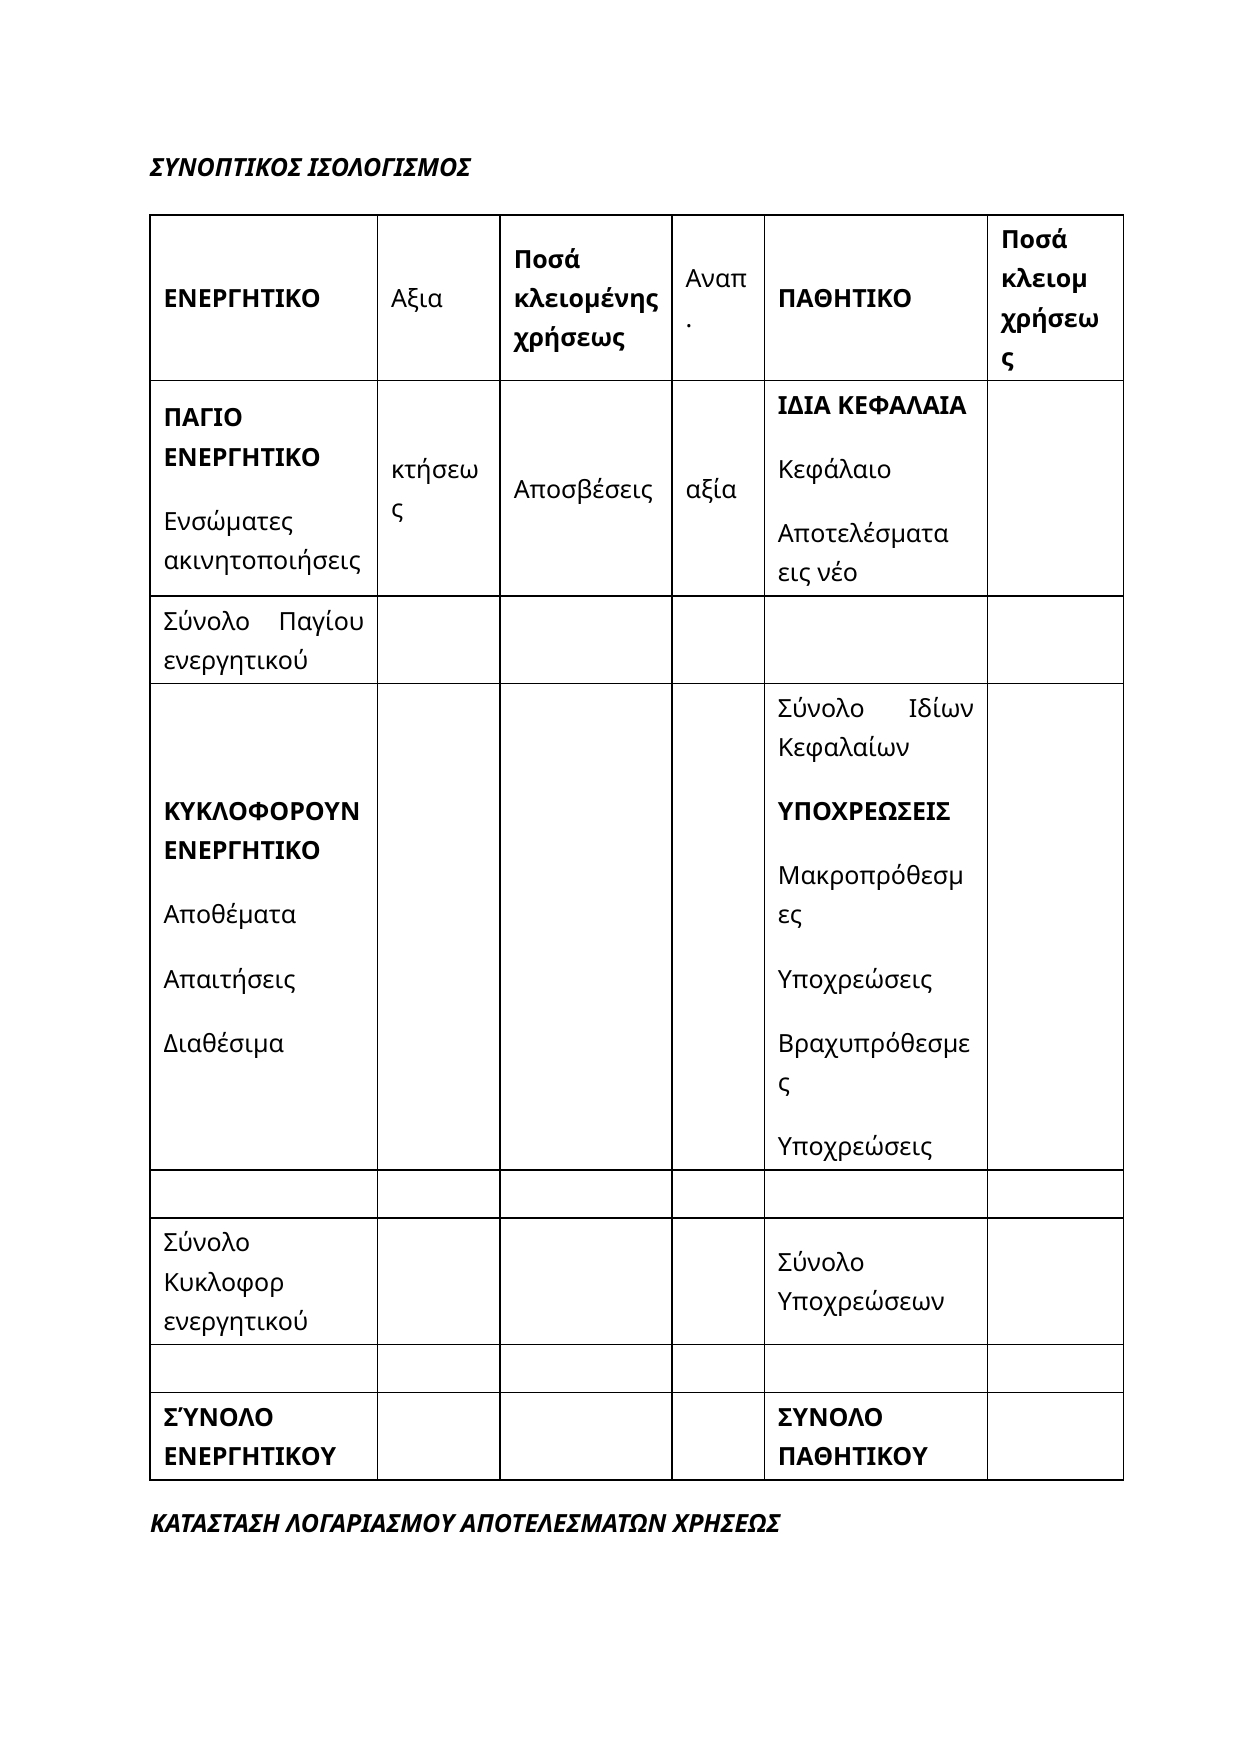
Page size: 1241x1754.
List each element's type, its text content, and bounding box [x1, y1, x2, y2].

table_cell [765, 1171, 987, 1217]
table_cell [501, 1219, 671, 1344]
table_header ΠΑΘΗΤΙΚΟ [765, 216, 987, 380]
table_cell [501, 597, 671, 683]
table_cell [378, 1393, 499, 1479]
table_cell [501, 1345, 671, 1392]
table_cell Σύνολο Υποχρεώσεων [765, 1219, 987, 1344]
table_cell [988, 381, 1123, 595]
table_cell [988, 1393, 1123, 1479]
table_cell ΙΔΙΑ ΚΕΦΑΛΑΙΑ Κεφάλαιο Αποτελέσματα εις νέο [765, 381, 987, 595]
table_cell [673, 1345, 764, 1392]
table_cell [378, 1171, 499, 1217]
table_cell ΠΑΓΙΟ ΕΝΕΡΓΗΤΙΚΟ Ενσώματες ακινητοποιήσεις [151, 381, 377, 595]
table_header Ποσά κλειομ χρήσεως [988, 216, 1123, 380]
table_cell [673, 1219, 764, 1344]
table_header Αξια [378, 216, 499, 380]
table_cell [378, 1345, 499, 1392]
table_cell ΚΥΚΛΟΦΟΡΟΥΝ ΕΝΕΡΓΗΤΙΚΟ Αποθέματα Απαιτήσεις Διαθέσιμα [151, 684, 377, 1169]
table_cell [988, 1219, 1123, 1344]
table_cell [501, 684, 671, 1169]
table_cell [673, 597, 764, 683]
table_cell ΣΎΝΟΛΟ ΕΝΕΡΓΗΤΙΚΟΥ [151, 1393, 377, 1479]
table_cell [501, 1171, 671, 1217]
table_cell [378, 1219, 499, 1344]
text ΣΥΝΟΠΤΙΚΟΣ ΙΣΟΛΟΓΙΣΜΟΣ [150, 150, 1090, 184]
table_cell [673, 1393, 764, 1479]
table_cell [673, 684, 764, 1169]
table_cell Σύνολο Παγίου ενεργητικού [151, 597, 377, 683]
table_cell [988, 1171, 1123, 1217]
table_cell [988, 597, 1123, 683]
table_cell [988, 684, 1123, 1169]
table_cell Αποσβέσεις [501, 381, 671, 595]
table_header ΕΝΕΡΓΗΤΙΚΟ [151, 216, 377, 380]
table_cell [151, 1171, 377, 1217]
table_cell [765, 1345, 987, 1392]
table_cell [988, 1345, 1123, 1392]
table_cell αξία [673, 381, 764, 595]
table_header Ποσά κλειομένης χρήσεως [501, 216, 671, 380]
table_cell [501, 1393, 671, 1479]
table_cell [151, 1345, 377, 1392]
table_cell κτήσεως [378, 381, 499, 595]
table_cell [673, 1171, 764, 1217]
table_cell [378, 597, 499, 683]
table_cell Σύνολο Ιδίων Κεφαλαίων ΥΠΟΧΡΕΩΣΕΙΣ Μακροπρόθεσμες Υποχρεώσεις Βραχυπρόθεσμες Υποχρεώσεις [765, 684, 987, 1169]
table_cell [765, 597, 987, 683]
table_cell [378, 684, 499, 1169]
table_cell Σύνολο Κυκλοφορ ενεργητικού [151, 1219, 377, 1344]
text ΚΑΤΑΣΤΑΣΗ ΛΟΓΑΡΙΑΣΜΟΥ ΑΠΟΤΕΛΕΣΜΑΤΩΝ ΧΡΗΣΕΩΣ [150, 1506, 1090, 1540]
table_cell ΣΥΝΟΛΟ ΠΑΘΗΤΙΚΟΥ [765, 1393, 987, 1479]
table_header Αναπ. [673, 216, 764, 380]
